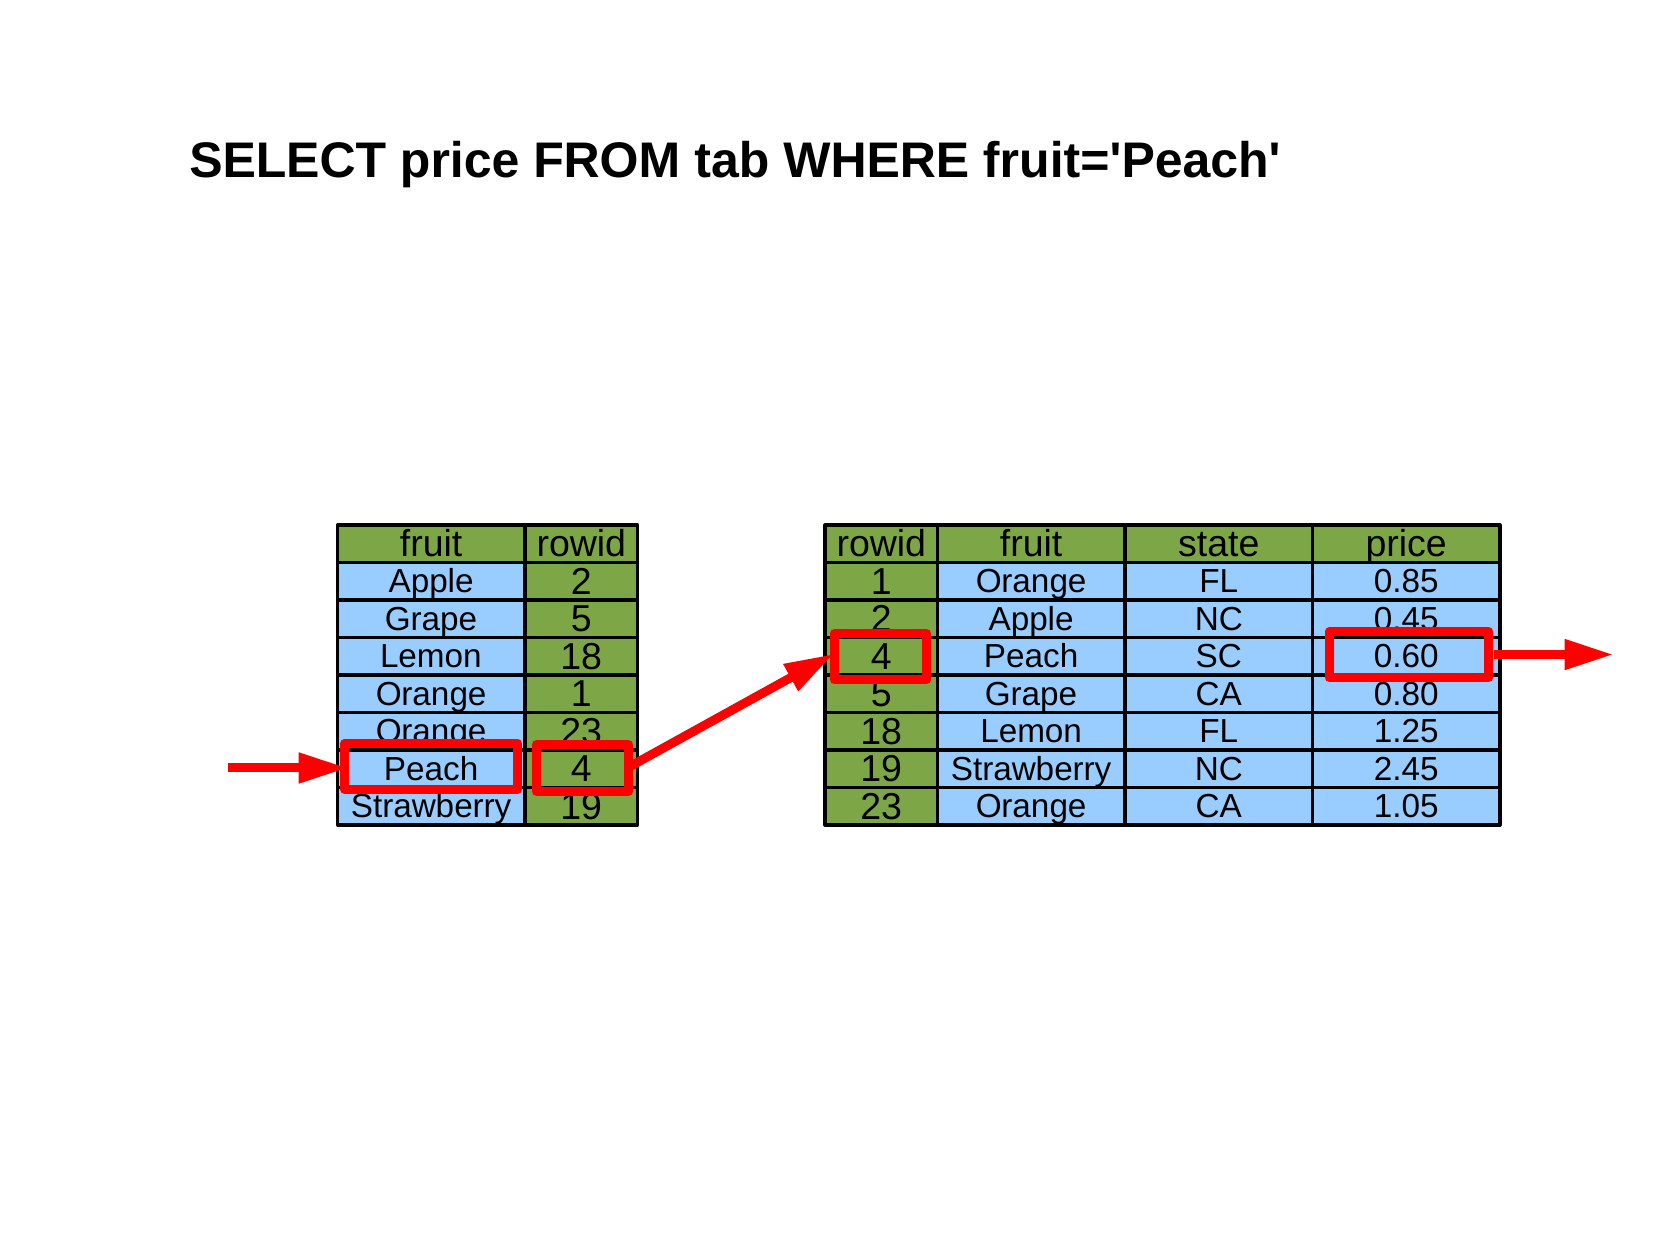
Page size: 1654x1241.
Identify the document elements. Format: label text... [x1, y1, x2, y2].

text_box FL [1125, 712, 1312, 750]
text_box 4 [633, 768, 638, 787]
text_box 1 [825, 562, 937, 600]
text_box 0.60 [1312, 637, 1325, 675]
text_box rowid [825, 525, 937, 562]
text_box 4 [825, 659, 830, 675]
text_box 0.45 [1312, 600, 1501, 637]
text_box 0.80 [1406, 694, 1415, 703]
text_box 18 [525, 637, 638, 676]
text_box Strawberry [937, 750, 1125, 787]
text_box 0.45 [1377, 609, 1387, 627]
text_box NC [1125, 600, 1312, 637]
text_box Lemon [337, 637, 525, 676]
text_box 4 [541, 751, 624, 787]
text_box 4 [633, 751, 638, 759]
text_box 4 [839, 638, 922, 675]
text_box Orange [453, 689, 462, 703]
text_box Apple [1015, 614, 1024, 628]
text_box Grape [337, 600, 526, 638]
text_box Orange [937, 787, 1125, 826]
text_box CA [1125, 787, 1312, 826]
text_box 2 [825, 600, 937, 637]
text_box 0.60 [1493, 651, 1501, 675]
text_box 19 [526, 787, 638, 826]
text_box 19 [825, 750, 937, 787]
text_box NC [1125, 750, 1312, 787]
text_box 0.80 [1424, 684, 1434, 703]
text_box 2.45 [1312, 750, 1501, 787]
text_box 0.45 [1404, 611, 1413, 623]
text_box Peach [522, 751, 526, 787]
text_box Orange [937, 562, 1125, 600]
text_box SC [1125, 637, 1312, 675]
text_box rowid [526, 525, 638, 562]
text_box 0.85 [1312, 562, 1501, 600]
text_box Apple [337, 562, 526, 600]
text_box price [1371, 538, 1381, 554]
text_box 1.05 [1312, 787, 1501, 826]
text_box 4 [931, 637, 937, 675]
text_box 4 [825, 637, 830, 655]
text_box 5 [526, 600, 638, 637]
text_box 4 [526, 751, 532, 787]
text_box Grape [1045, 689, 1054, 703]
text_box Grape [937, 675, 1125, 712]
text_box Apple [1034, 614, 1043, 628]
text_box 0.60 [1493, 637, 1501, 650]
text_box Apple [937, 600, 1125, 637]
text_box 2 [526, 562, 638, 600]
text_box 0.80 [1312, 675, 1501, 712]
text_box 23 [526, 712, 638, 751]
text_box 1 [526, 676, 638, 712]
text_box 0.80 [1377, 684, 1387, 703]
text_box Peach [349, 751, 513, 785]
text_box Strawberry [337, 787, 526, 826]
text_box fruit [337, 525, 526, 562]
text_box Orange [337, 712, 526, 751]
text_box 19 [586, 796, 596, 808]
text_box 5 [825, 675, 937, 712]
text_box Grape [445, 614, 454, 628]
text_box Peach [937, 637, 1125, 675]
text_box 1.25 [1312, 712, 1501, 750]
text_box state [1125, 525, 1312, 562]
text_box 18 [825, 712, 937, 750]
text_box SELECT price FROM tab WHERE fruit='Peach' [174, 124, 1297, 196]
text_box Lemon [937, 712, 1125, 750]
text_box price [1312, 525, 1501, 562]
text_box Orange [380, 721, 396, 739]
text_box FL [1125, 562, 1312, 600]
text_box 0.60 [1334, 637, 1484, 673]
text_box CA [1125, 675, 1312, 712]
text_box fruit [937, 525, 1125, 562]
text_box 23 [825, 787, 937, 826]
text_box Orange [337, 675, 526, 712]
